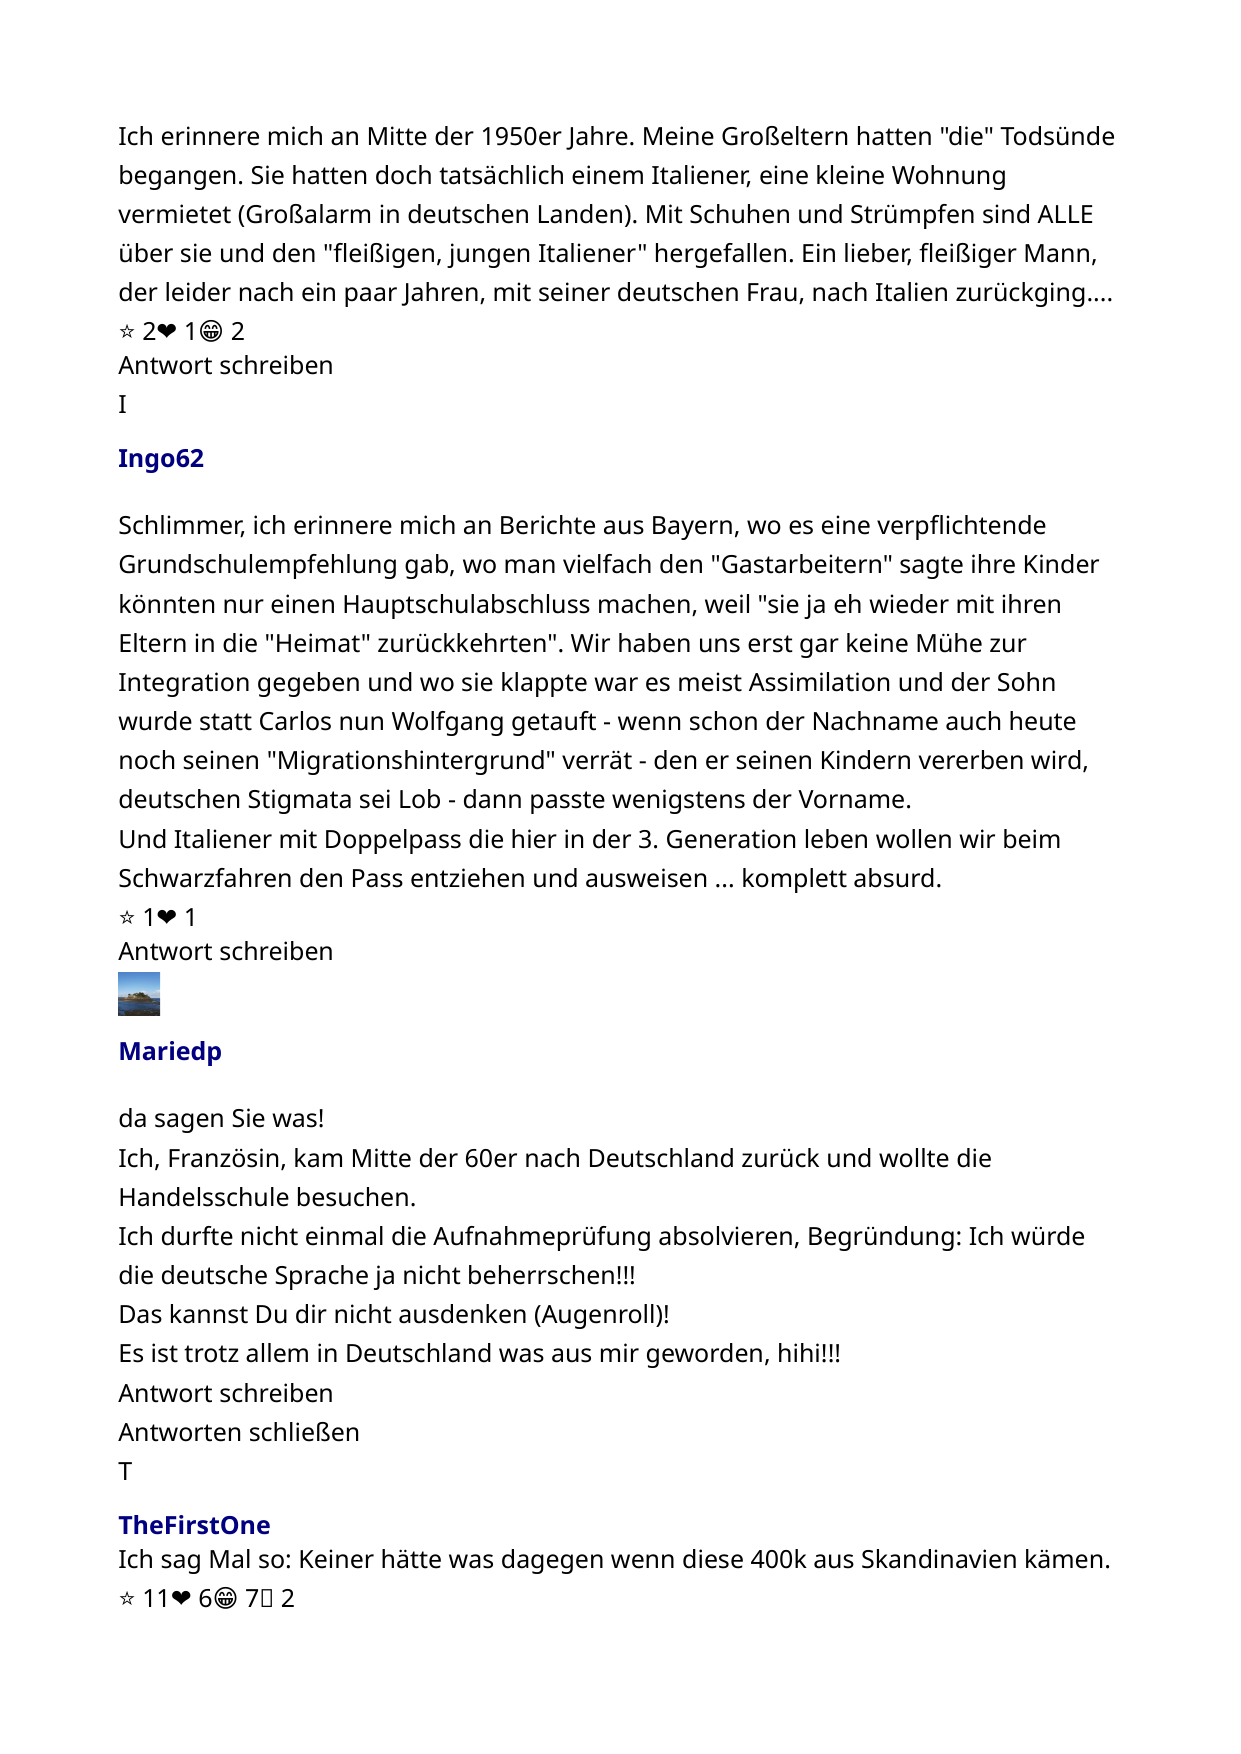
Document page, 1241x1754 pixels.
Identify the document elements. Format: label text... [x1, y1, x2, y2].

text I [118, 387, 1122, 421]
text Ich sag Mal so: Keiner hätte was dagegen wenn diese 400k aus Skandinavien kämen. [118, 1541, 1122, 1575]
text Ich, Französin, kam Mitte der 60er nach Deutschland zurück und wollte die Handelsschule besuchen. [118, 1140, 1122, 1213]
text Ich erinnere mich an Mitte der 1950er Jahre. Meine Großeltern hatten "die" Todsünde begangen. Sie hatten doch tatsächlich einem Italiener, eine kleine Wohnung vermietet (Großalarm in deutschen Landen). Mit Schuhen und Strümpfen sind ALLE über sie und den "fleißigen, jungen Italiener" hergefallen. Ein lieber, fleißiger Mann, der leider nach ein paar Jahren, mit seiner deutschen Frau, nach Italien zurückging.... [118, 118, 1122, 309]
text ⭐️ 1❤️ 1 [118, 900, 1122, 934]
text T [118, 1453, 1122, 1488]
text Ich durfte nicht einmal die Aufnahmeprüfung absolvieren, Begründung: Ich würde die deutsche Sprache ja nicht beherrschen!!! [118, 1218, 1122, 1292]
text Antwort schreiben [118, 934, 1122, 968]
text Antworten schließen [118, 1414, 1122, 1448]
text Und Italiener mit Doppelpass die hier in der 3. Generation leben wollen wir beim Schwarzfahren den Pass entziehen und ausweisen ... komplett absurd. [118, 821, 1122, 894]
subtitle Ingo62 [118, 441, 1122, 475]
text ⭐️ 11❤️ 6😁 7🤨 2 [118, 1581, 1122, 1614]
picture [118, 972, 161, 1016]
text ⭐️ 2❤️ 1😁 2 [118, 314, 1122, 348]
subtitle TheFirstOne [118, 1507, 1122, 1541]
text Antwort schreiben [118, 1375, 1122, 1409]
text da sagen Sie was! [118, 1101, 1122, 1135]
subtitle Mariedp [118, 1034, 1122, 1068]
text Das kannst Du dir nicht ausdenken (Augenroll)! [118, 1297, 1122, 1331]
text Es ist trotz allem in Deutschland was aus mir geworden, hihi!!! [118, 1336, 1122, 1370]
text Antwort schreiben [118, 348, 1122, 382]
text Schlimmer, ich erinnere mich an Berichte aus Bayern, wo es eine verpflichtende Grundschulempfehlung gab, wo man vielfach den "Gastarbeitern" sagte ihre Kinder könnten nur einen Hauptschulabschluss machen, weil "sie ja eh wieder mit ihren Eltern in die "Heimat" zurückkehrten". Wir haben uns erst gar keine Mühe zur Integration gegeben und wo sie klappte war es meist Assimilation und der Sohn wurde statt Carlos nun Wolfgang getauft - wenn schon der Nachname auch heute noch seinen "Migrationshintergrund" verrät - den er seinen Kindern vererben wird, deutschen Stigmata sei Lob - dann passte wenigstens der Vorname. [118, 508, 1122, 816]
